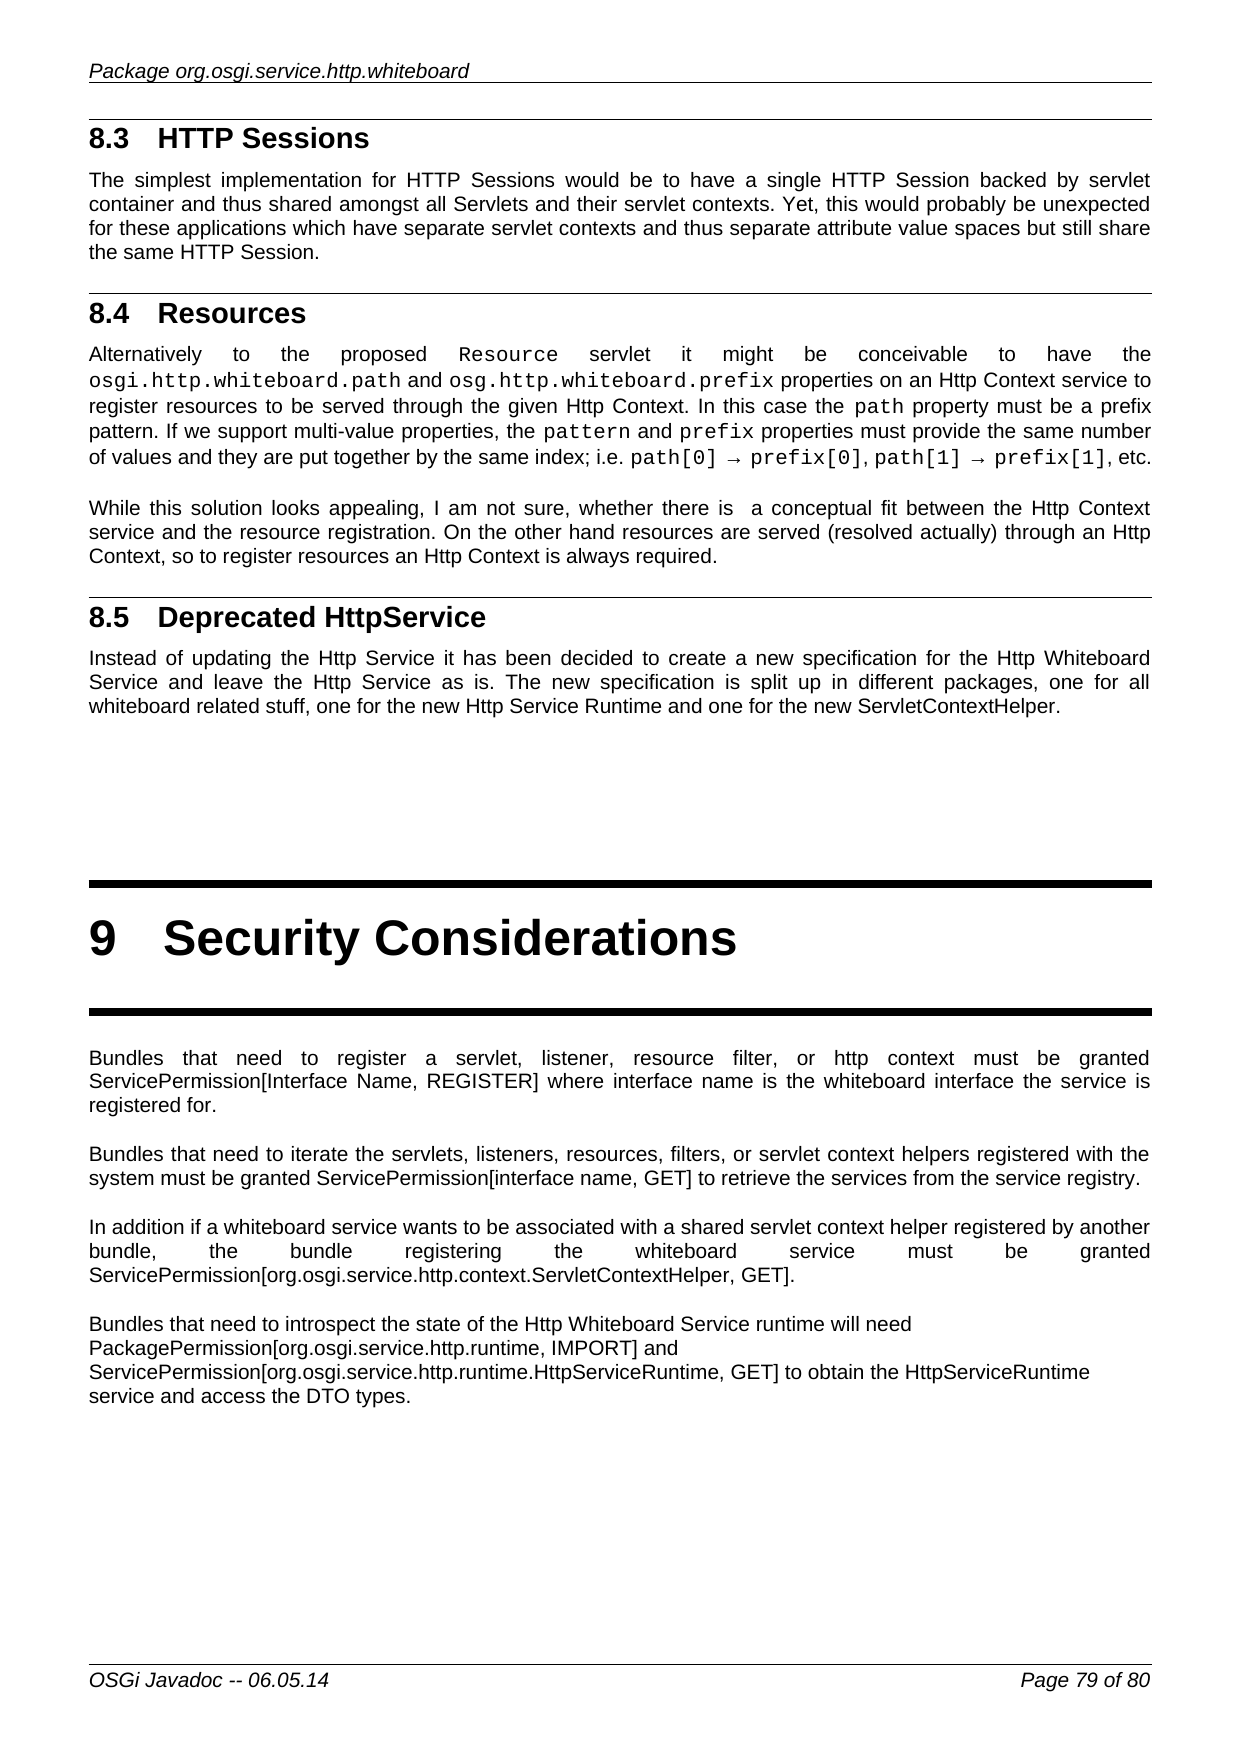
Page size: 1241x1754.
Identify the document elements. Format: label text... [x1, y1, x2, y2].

text While this solution looks appealing, I am not sure, whether there is a conceptual fit between the Http Context service and the resource registration. On the other hand resources are served (resolved actually) through an Http Context, so to register resources an Http Context is always required. [88, 496, 1152, 568]
subtitle HTTP Sessions [88, 120, 1152, 155]
text Instead of updating the Http Service it has been decided to create a new specification for the Http Whiteboard Service and leave the Http Service as is. The new specification is split up in different packages, one for all whiteboard related stuff, one for the new Http Service Runtime and one for the new ServletContextHelper. [88, 646, 1152, 718]
text Alternatively to the proposed Resource servlet it might be conceivable to have the osgi.http.whiteboard.path and osg.http.whiteboard.prefix properties on an Http Context service to register resources to be served through the given Http Context. In this case the path property must be a prefix pattern. If we support multi-value properties, the pattern and prefix properties must provide the same number of values and they are put together by the same index; i.e. path[0] → prefix[0], path[1] → prefix[1], etc. [88, 342, 1152, 471]
text In addition if a whiteboard service wants to be associated with a shared servlet context helper registered by another bundle, the bundle registering the whiteboard service must be granted ServicePermission[org.osgi.service.http.context.ServletContextHelper, GET]. [88, 1215, 1152, 1287]
subtitle Security Considerations [88, 881, 1152, 1016]
text The simplest implementation for HTTP Sessions would be to have a single HTTP Session backed by servlet container and thus shared amongst all Servlets and their servlet contexts. Yet, this would probably be unexpected for these applications which have separate servlet contexts and thus separate attribute value spaces but still share the same HTTP Session. [88, 168, 1152, 263]
text Bundles that need to iterate the servlets, listeners, resources, filters, or servlet context helpers registered with the system must be granted ServicePermission[interface name, GET] to retrieve the services from the service registry. [88, 1142, 1152, 1190]
subtitle Deprecated HttpService [88, 598, 1152, 634]
text Bundles that need to register a servlet, listener, resource filter, or http context must be granted ServicePermission[Interface Name, REGISTER] where interface name is the whiteboard interface the service is registered for. [88, 1045, 1152, 1117]
text Bundles that need to introspect the state of the Http Whiteboard Service runtime will need PackagePermission[org.osgi.service.http.runtime, IMPORT] and ServicePermission[org.osgi.service.http.runtime.HttpServiceRuntime, GET] to obtain the HttpServiceRuntime service and access the DTO types. [88, 1312, 1152, 1408]
subtitle Resources [88, 294, 1152, 329]
